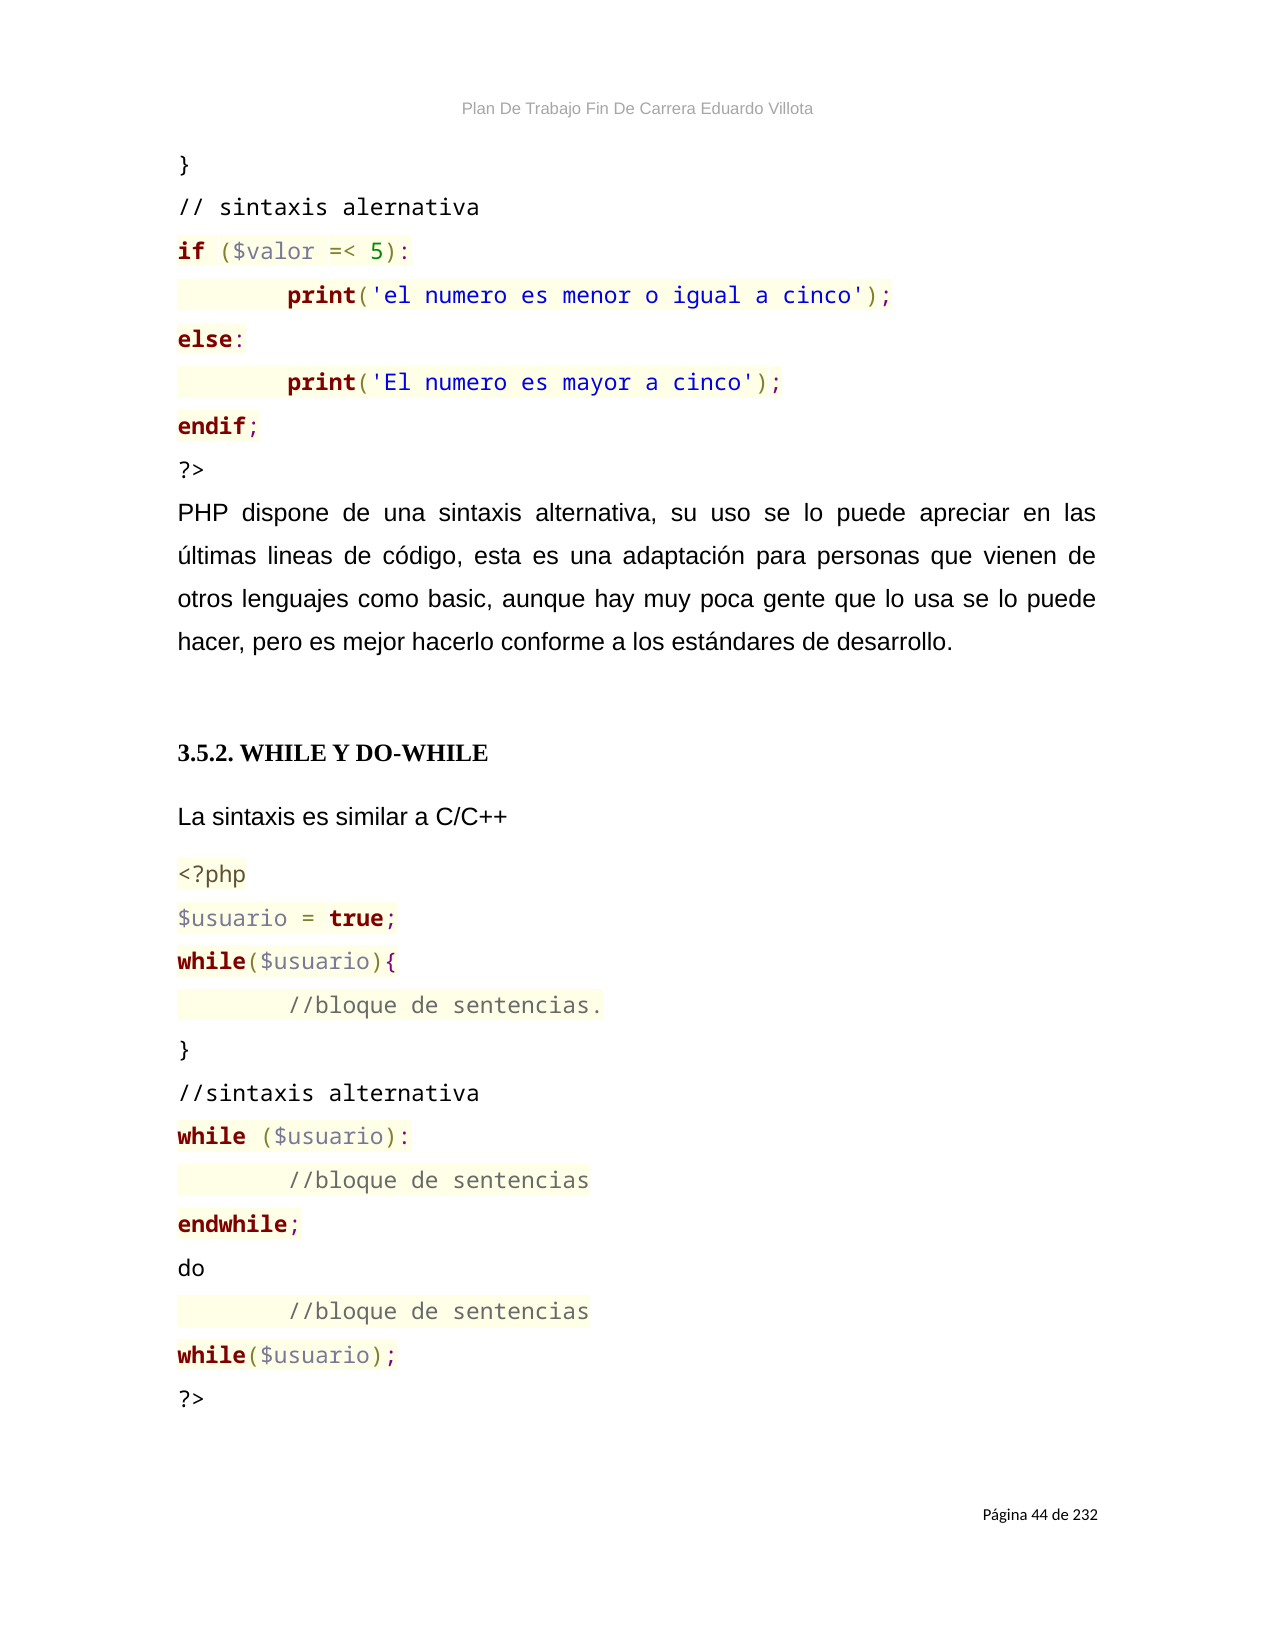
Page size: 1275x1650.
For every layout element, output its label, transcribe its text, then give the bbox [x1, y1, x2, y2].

text print('el numero es menor o igual a cinco'); [177, 279, 1098, 310]
text La sintaxis es similar a C/C++ [177, 802, 1098, 831]
text do [177, 1252, 1098, 1283]
text <?php [177, 858, 1098, 889]
text if ($valor =< 5): [177, 235, 1098, 266]
text //sintaxis alternativa [177, 1077, 1098, 1108]
text PHP dispone de una sintaxis alternativa, su uso se lo puede apreciar en las últimas lineas de código, esta es una adaptación para personas que vienen de otros lenguajes como basic, aunque hay muy poca gente que lo usa se lo puede hacer, pero es mejor hacerlo conforme a los estándares de desarrollo. [177, 498, 1098, 656]
text 3.5.2. WHILE Y DO-WHILE [177, 738, 1098, 767]
text endwhile; [177, 1208, 1098, 1239]
text ?> [177, 1383, 1098, 1414]
text //bloque de sentencias [177, 1164, 1098, 1195]
text // sintaxis alernativa [177, 191, 1098, 223]
text } [177, 148, 1098, 179]
text while($usuario); [177, 1339, 1098, 1370]
text else: [177, 323, 1098, 354]
text endif; [177, 410, 1098, 441]
text while ($usuario): [177, 1120, 1098, 1152]
text ?> [177, 454, 1098, 485]
text $usuario = true; [177, 902, 1098, 933]
text while($usuario){ [177, 945, 1098, 977]
text //bloque de sentencias [177, 1295, 1098, 1327]
text } [177, 1033, 1098, 1064]
text //bloque de sentencias. [177, 989, 1098, 1020]
text print('El numero es mayor a cinco'); [177, 366, 1098, 398]
